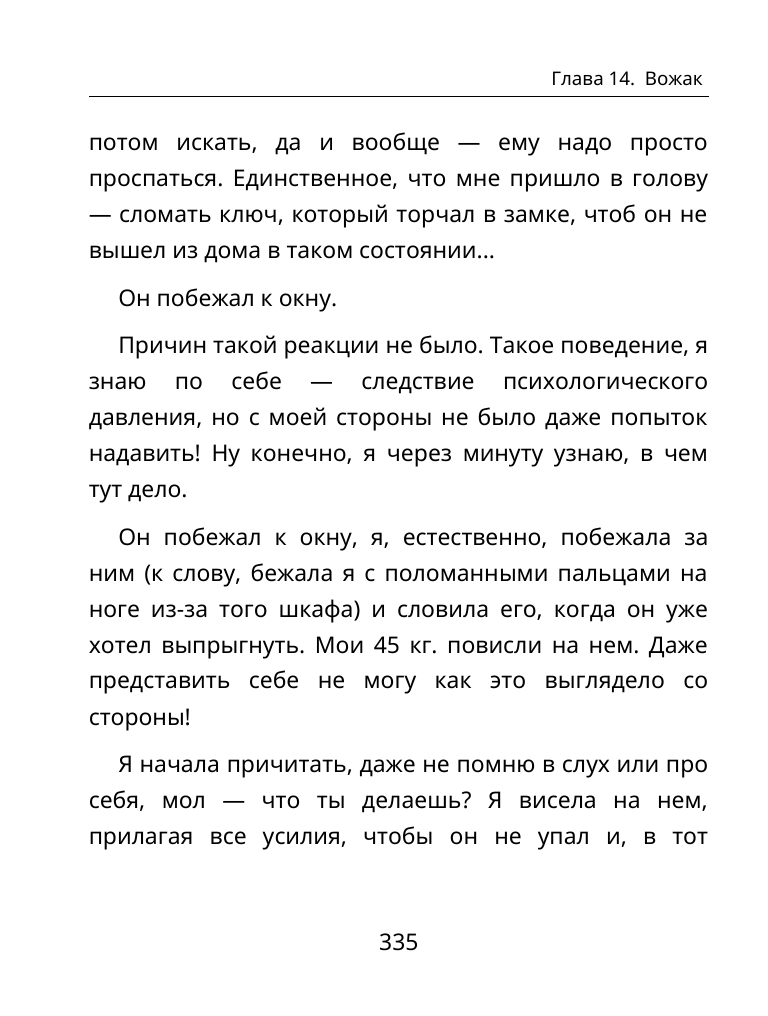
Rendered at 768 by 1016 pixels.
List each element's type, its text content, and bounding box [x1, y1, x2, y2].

text Причин такой реакции не было. Такое поведение, я знаю по себе — следствие психологического давления, но с моей стороны не было даже попыток надавить! Ну конечно, я через минуту узнаю, в чем тут дело. [88, 329, 709, 504]
text Он побежал к окну, я, естественно, побежала за ним (к слову, бежала я с поломанными пальцами на ноге из-за того шкафа) и словила его, когда он уже хотел выпрыгнуть. Мои 45 кг. повисли на нем. Даже представить себе не могу как это выглядело со стороны! [88, 521, 709, 732]
text Он побежал к окну. [88, 282, 709, 313]
text Я начала причитать, даже не помню в слух или про себя, мол — что ты делаешь? Я висела на нем, прилагая все усилия, чтобы он не упал и, в тот [88, 748, 709, 851]
text потом искать, да и вообще — ему надо просто проспаться. Единственное, что мне пришло в голову — сломать ключ, который торчал в замке, чтоб он не вышел из дома в таком состоянии... [88, 126, 709, 265]
